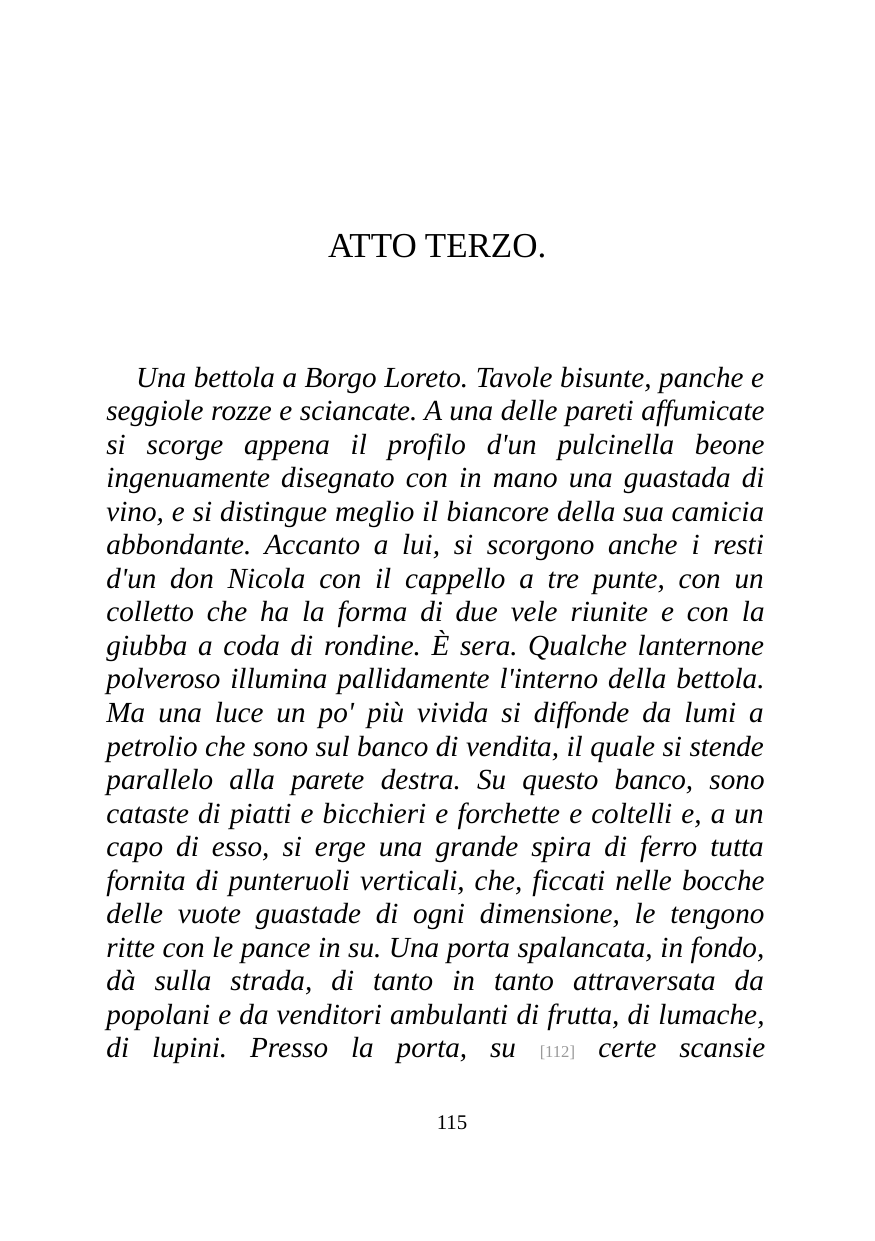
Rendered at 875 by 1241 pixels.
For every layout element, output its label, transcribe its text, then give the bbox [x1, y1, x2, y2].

text Una bettola a Borgo Loreto. Tavole bisunte, panche e seggiole rozze e sciancate. A una delle pareti affumicate si scorge appena il profilo d'un pulcinella beone ingenuamente disegnato con in mano una guastada di vino, e si distingue meglio il biancore della sua camicia abbondante. Accanto a lui, si scorgono anche i resti d'un don Nicola con il cappello a tre punte, con un colletto che ha la forma di due vele riunite e con la giubba a coda di rondine. È sera. Qualche lanternone polveroso illumina pallidamente l'interno della bettola. Ma una luce un po' più vivida si diffonde da lumi a petrolio che sono sul banco di vendita, il quale si stende parallelo alla parete destra. Su questo banco, sono cataste di piatti e bicchieri e forchette e coltelli e, a un capo di esso, si erge una grande spira di ferro tutta fornita di punteruoli verticali, che, ficcati nelle bocche delle vuote guastade di ogni dimensione, le tengono ritte con le pance in su. Una porta spalancata, in fondo, dà sulla strada, di tanto in tanto attraversata da popolani e da venditori ambulanti di frutta, di lumache, di lupini. Presso la porta, su [112] certe scansie [106, 360, 768, 1064]
subtitle ATTO TERZO. [106, 224, 768, 264]
